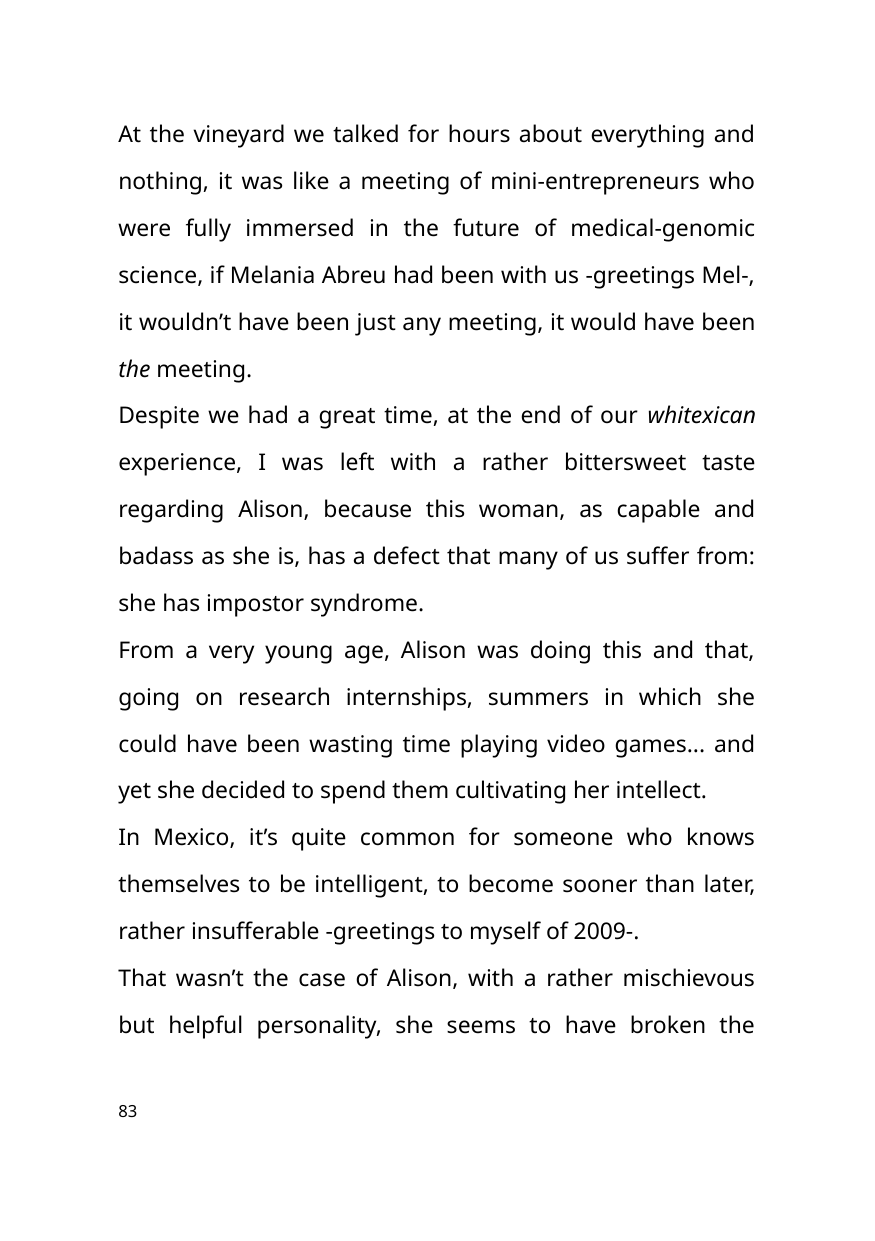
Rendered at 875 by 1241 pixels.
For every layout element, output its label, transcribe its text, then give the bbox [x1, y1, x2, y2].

text From a very young age, Alison was doing this and that, going on research internships, summers in which she could have been wasting time playing video games... and yet she decided to spend them cultivating her intellect. [118, 634, 756, 806]
text At the vineyard we talked for hours about everything and nothing, it was like a meeting of mini-entrepreneurs who were fully immersed in the future of medical-genomic science, if Melania Abreu had been with us -greetings Mel-, it wouldn’t have been just any meeting, it would have been the meeting. [118, 118, 756, 384]
text In Mexico, it’s quite common for someone who knows themselves to be intelligent, to become sooner than later, rather insufferable -greetings to myself of 2009-. [118, 821, 756, 946]
text That wasn’t the case of Alison, with a rather mischievous but helpful personality, she seems to have broken the [118, 962, 756, 1040]
text Despite we had a great time, at the end of our whitexican experience, I was left with a rather bittersweet taste regarding Alison, because this woman, as capable and badass as she is, has a defect that many of us suffer from: she has impostor syndrome. [118, 399, 756, 618]
